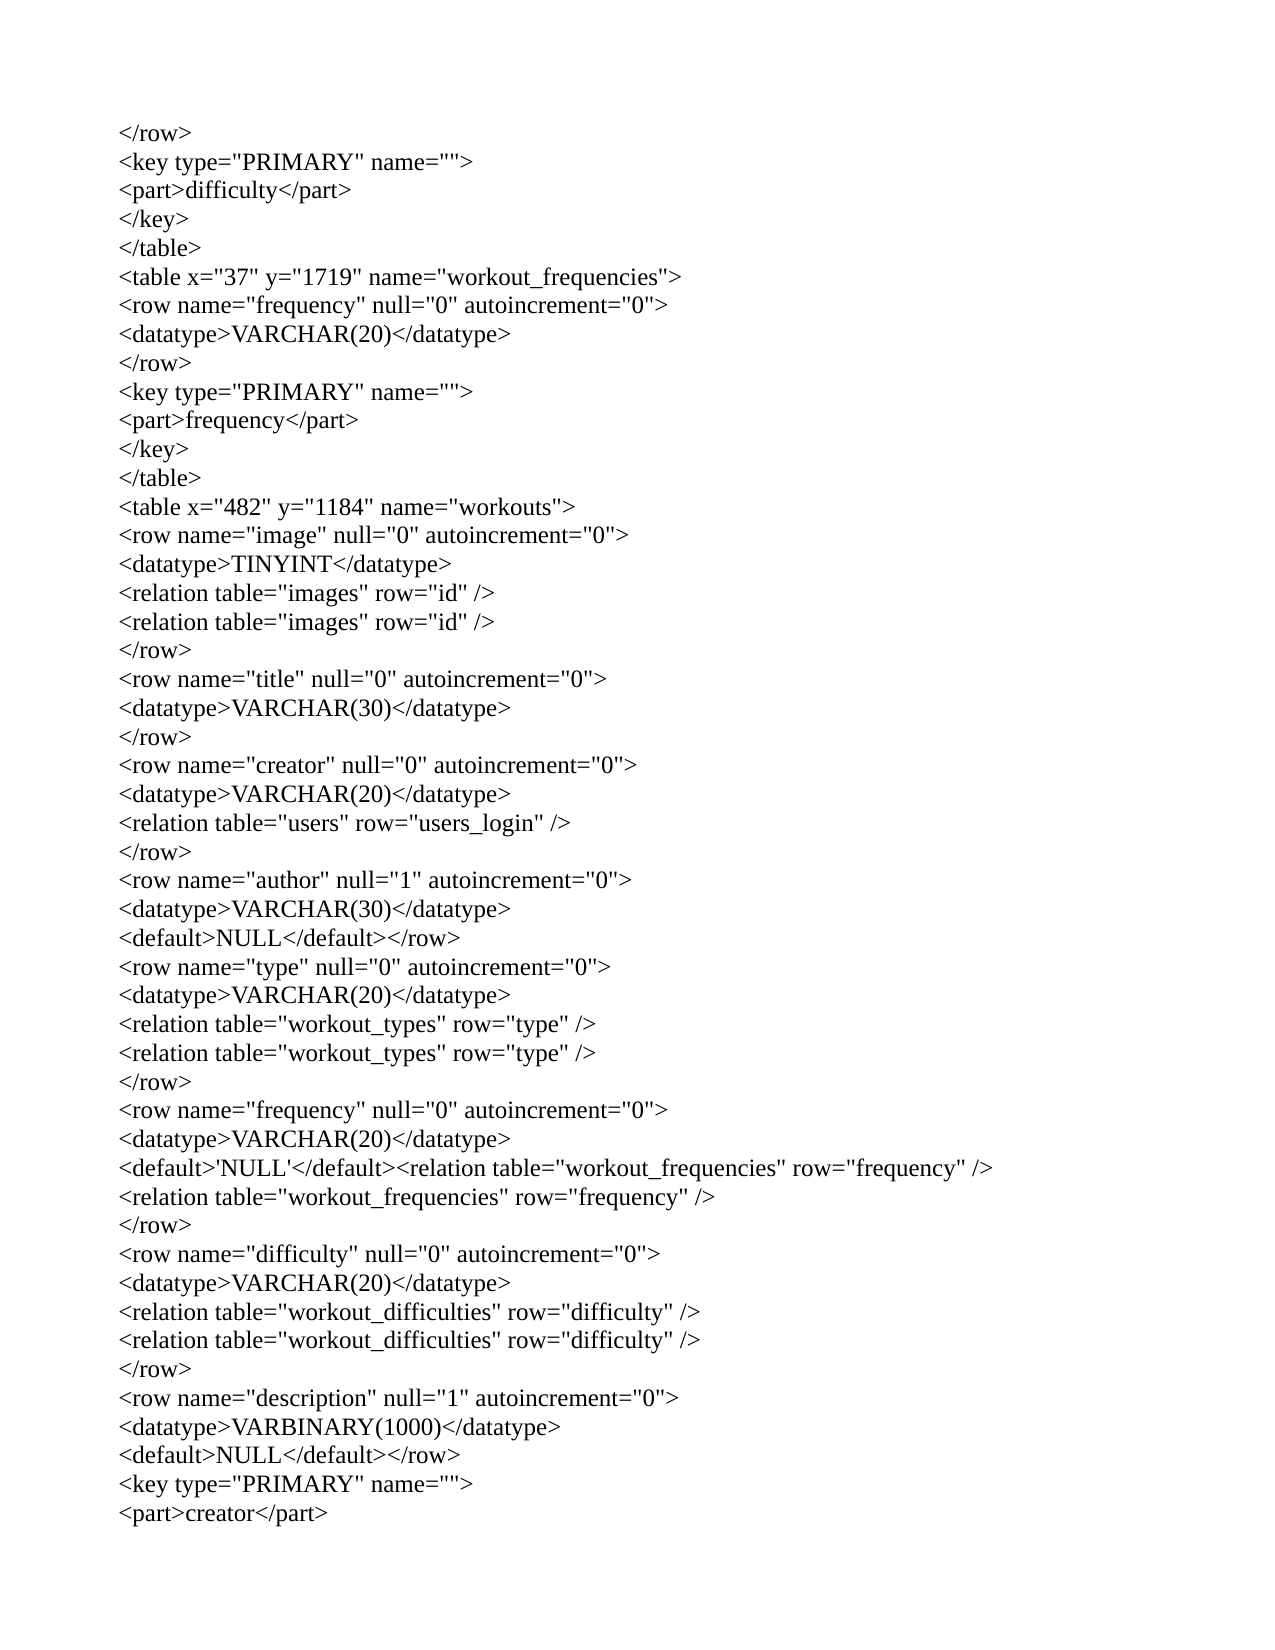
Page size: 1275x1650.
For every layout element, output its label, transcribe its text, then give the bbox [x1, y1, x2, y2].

text <datatype>VARCHAR(30)</datatype> [118, 693, 1157, 722]
text <row name="frequency" null="0" autoincrement="0"> [118, 291, 1157, 319]
text </row> [118, 1354, 1157, 1383]
text </row> [118, 636, 1157, 664]
text <row name="creator" null="0" autoincrement="0"> [118, 751, 1157, 779]
text <row name="description" null="1" autoincrement="0"> [118, 1383, 1157, 1412]
text <datatype>VARCHAR(20)</datatype> [118, 319, 1157, 348]
text <datatype>VARCHAR(20)</datatype> [118, 1268, 1157, 1297]
text <row name="image" null="0" autoincrement="0"> [118, 521, 1157, 549]
text </row> [118, 1211, 1157, 1239]
text <table x="482" y="1184" name="workouts"> [118, 492, 1157, 521]
text <datatype>VARCHAR(30)</datatype> [118, 894, 1157, 923]
text </row> [118, 837, 1157, 866]
text <row name="frequency" null="0" autoincrement="0"> [118, 1096, 1157, 1124]
text </key> [118, 204, 1157, 233]
text <relation table="images" row="id" /> [118, 607, 1157, 636]
text <relation table="workout_types" row="type" /> [118, 1038, 1157, 1067]
text <relation table="users" row="users_login" /> [118, 808, 1157, 837]
text </row> [118, 722, 1157, 751]
text <table x="37" y="1719" name="workout_frequencies"> [118, 262, 1157, 291]
text <key type="PRIMARY" name=""> [118, 1469, 1157, 1498]
text </row> [118, 118, 1157, 147]
text <row name="title" null="0" autoincrement="0"> [118, 664, 1157, 693]
text </row> [118, 348, 1157, 377]
text <key type="PRIMARY" name=""> [118, 147, 1157, 176]
text <row name="author" null="1" autoincrement="0"> [118, 866, 1157, 894]
text <relation table="workout_difficulties" row="difficulty" /> [118, 1326, 1157, 1354]
text <relation table="workout_types" row="type" /> [118, 1009, 1157, 1038]
text <relation table="workout_frequencies" row="frequency" /> [118, 1182, 1157, 1211]
text <datatype>VARCHAR(20)</datatype> [118, 981, 1157, 1009]
text <relation table="images" row="id" /> [118, 578, 1157, 607]
text </row> [118, 1067, 1157, 1096]
text <default>NULL</default></row> [118, 1441, 1157, 1469]
text </key> [118, 434, 1157, 463]
text <datatype>VARCHAR(20)</datatype> [118, 779, 1157, 808]
text <row name="difficulty" null="0" autoincrement="0"> [118, 1239, 1157, 1268]
text <part>frequency</part> [118, 406, 1157, 434]
text <default>'NULL'</default><relation table="workout_frequencies" row="frequency" /> [118, 1153, 1157, 1182]
text <datatype>TINYINT</datatype> [118, 549, 1157, 578]
text <datatype>VARCHAR(20)</datatype> [118, 1124, 1157, 1153]
text <relation table="workout_difficulties" row="difficulty" /> [118, 1297, 1157, 1326]
text <default>NULL</default></row> [118, 923, 1157, 952]
text <datatype>VARBINARY(1000)</datatype> [118, 1412, 1157, 1441]
text <row name="type" null="0" autoincrement="0"> [118, 952, 1157, 981]
text </table> [118, 463, 1157, 492]
text <part>creator</part> [118, 1498, 1157, 1527]
text </table> [118, 233, 1157, 262]
text <key type="PRIMARY" name=""> [118, 377, 1157, 406]
text <part>difficulty</part> [118, 176, 1157, 204]
